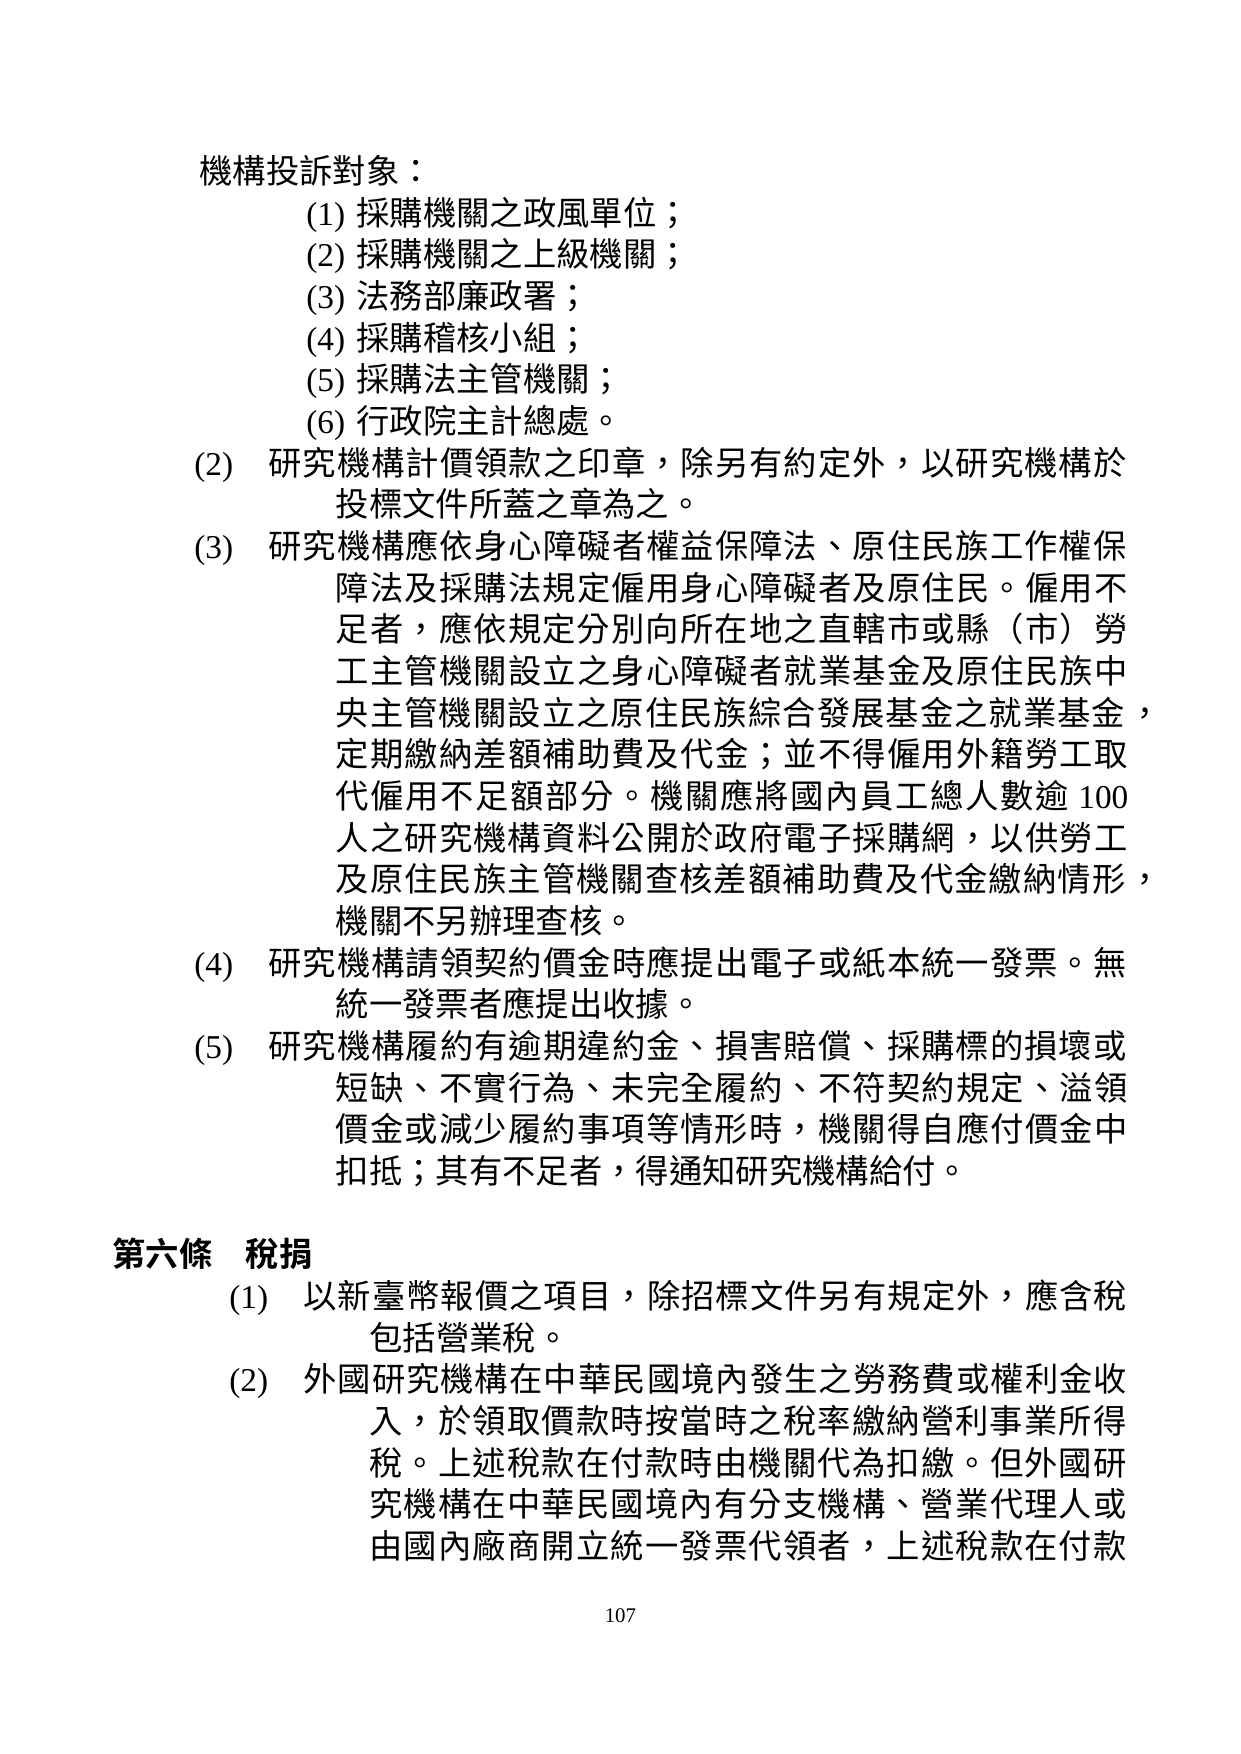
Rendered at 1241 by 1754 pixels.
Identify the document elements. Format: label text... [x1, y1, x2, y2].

list 採購法主管機關； [306, 358, 1128, 400]
list 研究機構履約有逾期違約金、損害賠償、採購標的損壞或短缺、不實行為、未完全履約、不符契約規定、溢領價金或減少履約事項等情形時，機關得自應付價金中扣抵；其有不足者，得通知研究機構給付。 [194, 1025, 1128, 1192]
list 研究機構計價領款之印章，除另有約定外，以研究機構於投標文件所蓋之章為之。 [194, 442, 1128, 525]
text 機構投訴對象： [175, 150, 1128, 192]
list 行政院主計總處。 [306, 400, 1128, 442]
list 研究機構請領契約價金時應提出電子或紙本統一發票。無統一發票者應提出收據。 [194, 942, 1128, 1025]
text 第六條 稅捐 [112, 1233, 1128, 1275]
list 採購機關之政風單位； [306, 192, 1128, 233]
list 研究機構應依身心障礙者權益保障法、原住民族工作權保障法及採購法規定僱用身心障礙者及原住民。僱用不足者，應依規定分別向所在地之直轄市或縣（市）勞工主管機關設立之身心障礙者就業基金及原住民族中央主管機關設立之原住民族綜合發展基金之就業基金，定期繳納差額補助費及代金；並不得僱用外籍勞工取代僱用不足額部分。機關應將國內員工總人數逾100人之研究機構資料公開於政府電子採購網，以供勞工及原住民族主管機關查核差額補助費及代金繳納情形，機關不另辦理查核。 [194, 525, 1128, 942]
list 採購機關之上級機關； [306, 233, 1128, 275]
list 以新臺幣報價之項目，除招標文件另有規定外，應含稅，包括營業稅。 [229, 1275, 1128, 1358]
list 法務部廉政署； [306, 275, 1128, 317]
list 外國研究機構在中華民國境內發生之勞務費或權利金收入，於領取價款時按當時之稅率繳納營利事業所得稅。上述稅款在付款時由機關代為扣繳。但外國研究機構在中華民國境內有分支機構、營業代理人或由國內廠商開立統一發票代領者，上述稅款在付款 [229, 1358, 1128, 1567]
list 採購稽核小組； [306, 317, 1128, 358]
